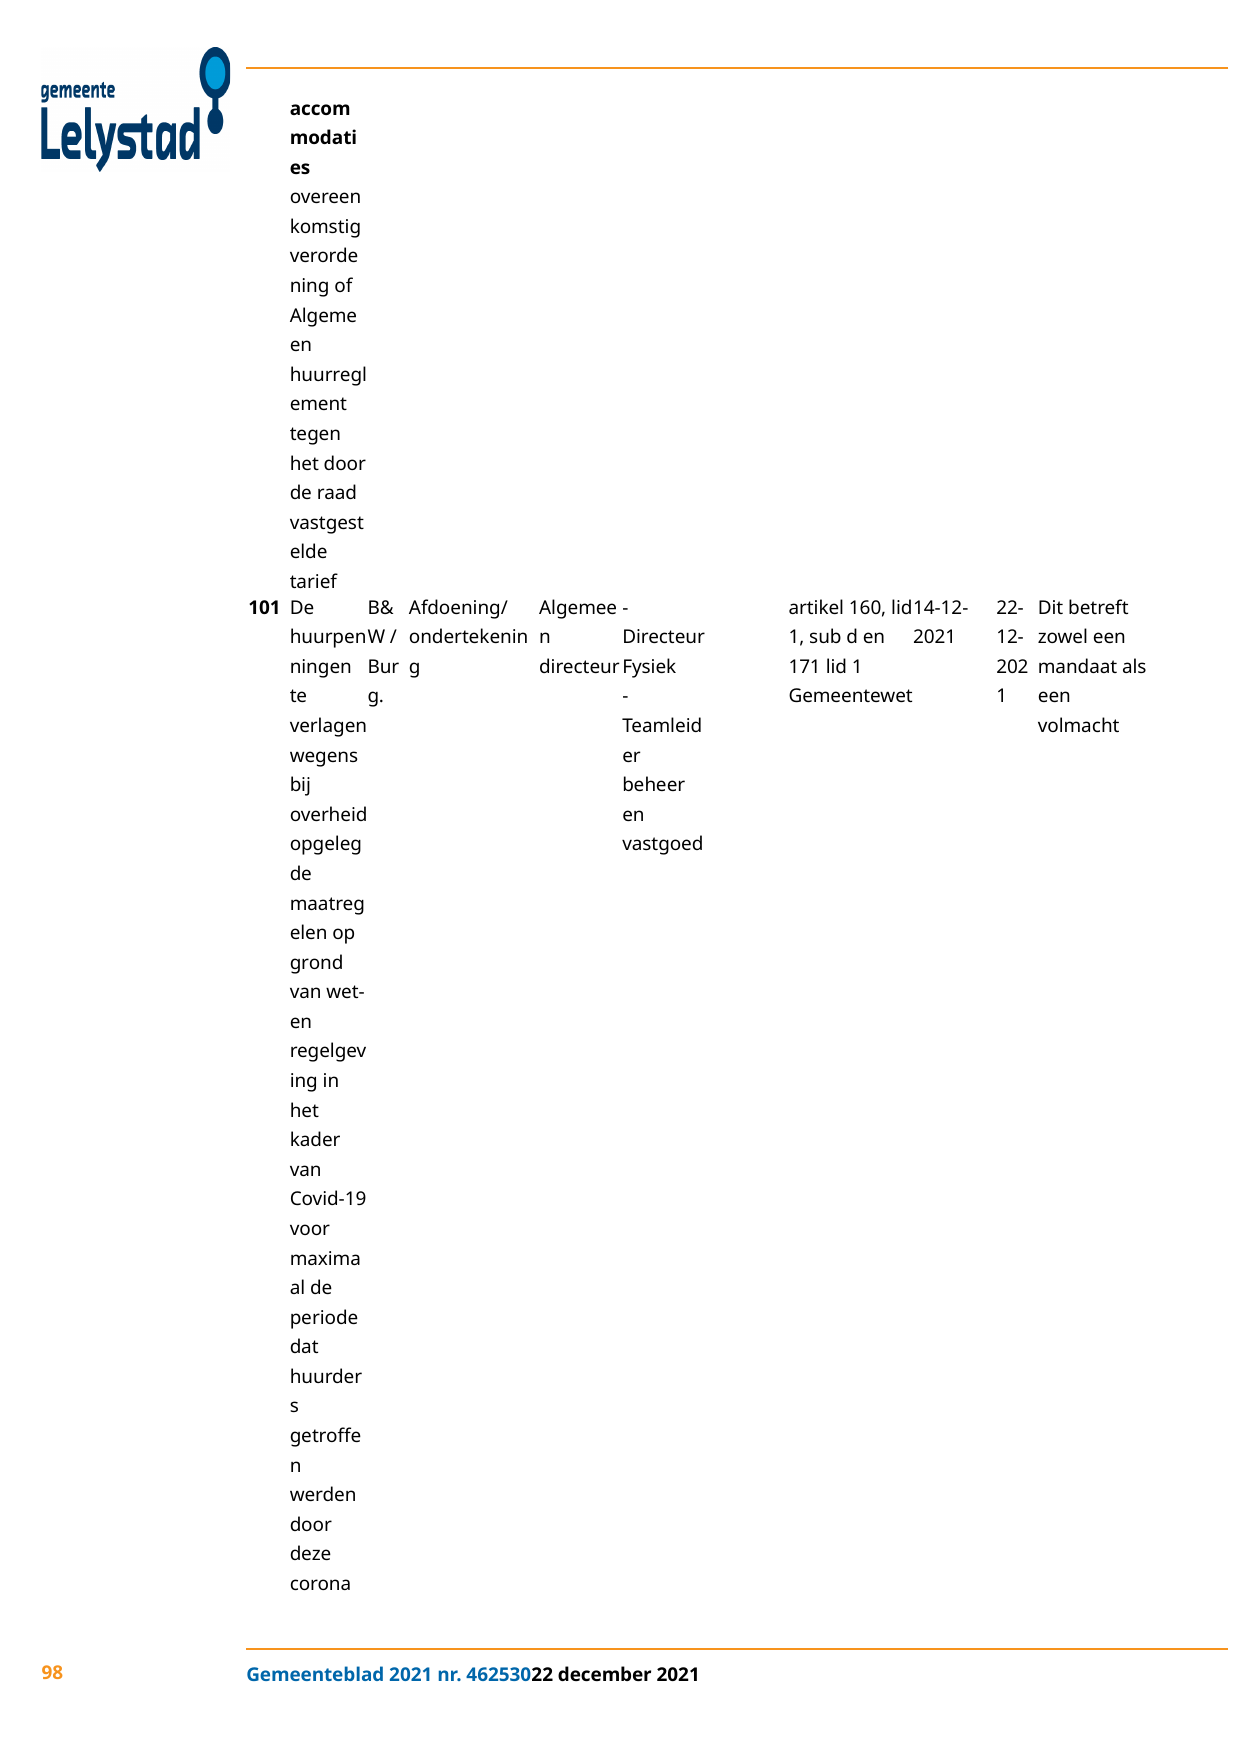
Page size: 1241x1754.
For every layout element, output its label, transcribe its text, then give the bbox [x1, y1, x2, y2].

table_cell [539, 95, 622, 594]
table_cell [705, 95, 788, 594]
table_cell [248, 95, 289, 594]
table_cell B&W / Burg. [367, 594, 409, 1596]
table_cell artikel 160, lid 1, sub d en 171 lid 1 Gemeentewet [788, 594, 913, 1596]
table_cell Algemeen directeur [539, 594, 622, 1596]
table_cell Dit betreft zowel een mandaat als een volmacht [1038, 594, 1152, 1596]
table_cell Afdoening/ondertekening [409, 594, 539, 1596]
table_cell 101 [248, 594, 289, 1596]
table_cell 14-12-2021 [913, 594, 996, 1596]
table_cell accommodaties overeenkomstig verordening of Algemeen huurreglement tegen het door de raad vastgestelde tarief [290, 95, 367, 594]
table_cell [913, 95, 996, 594]
table_cell [367, 95, 409, 594]
table_cell [788, 95, 913, 594]
table_cell [1038, 95, 1152, 594]
table_cell De huurpenningen te verlagen wegens bij overheid opgelegde maatregelen op grond van wet- en regelgeving in het kader van Covid-19 voor maximaal de periode dat huurders getroffen werden door deze corona [290, 594, 367, 1596]
table_cell [622, 95, 705, 594]
table_cell [409, 95, 539, 594]
table_cell 22-12-2021 [996, 594, 1038, 1596]
picture [41, 47, 231, 172]
table_cell [705, 594, 788, 1596]
table_cell - Directeur Fysiek - Teamleider beheer en vastgoed [622, 594, 705, 1596]
table_cell [996, 95, 1038, 594]
